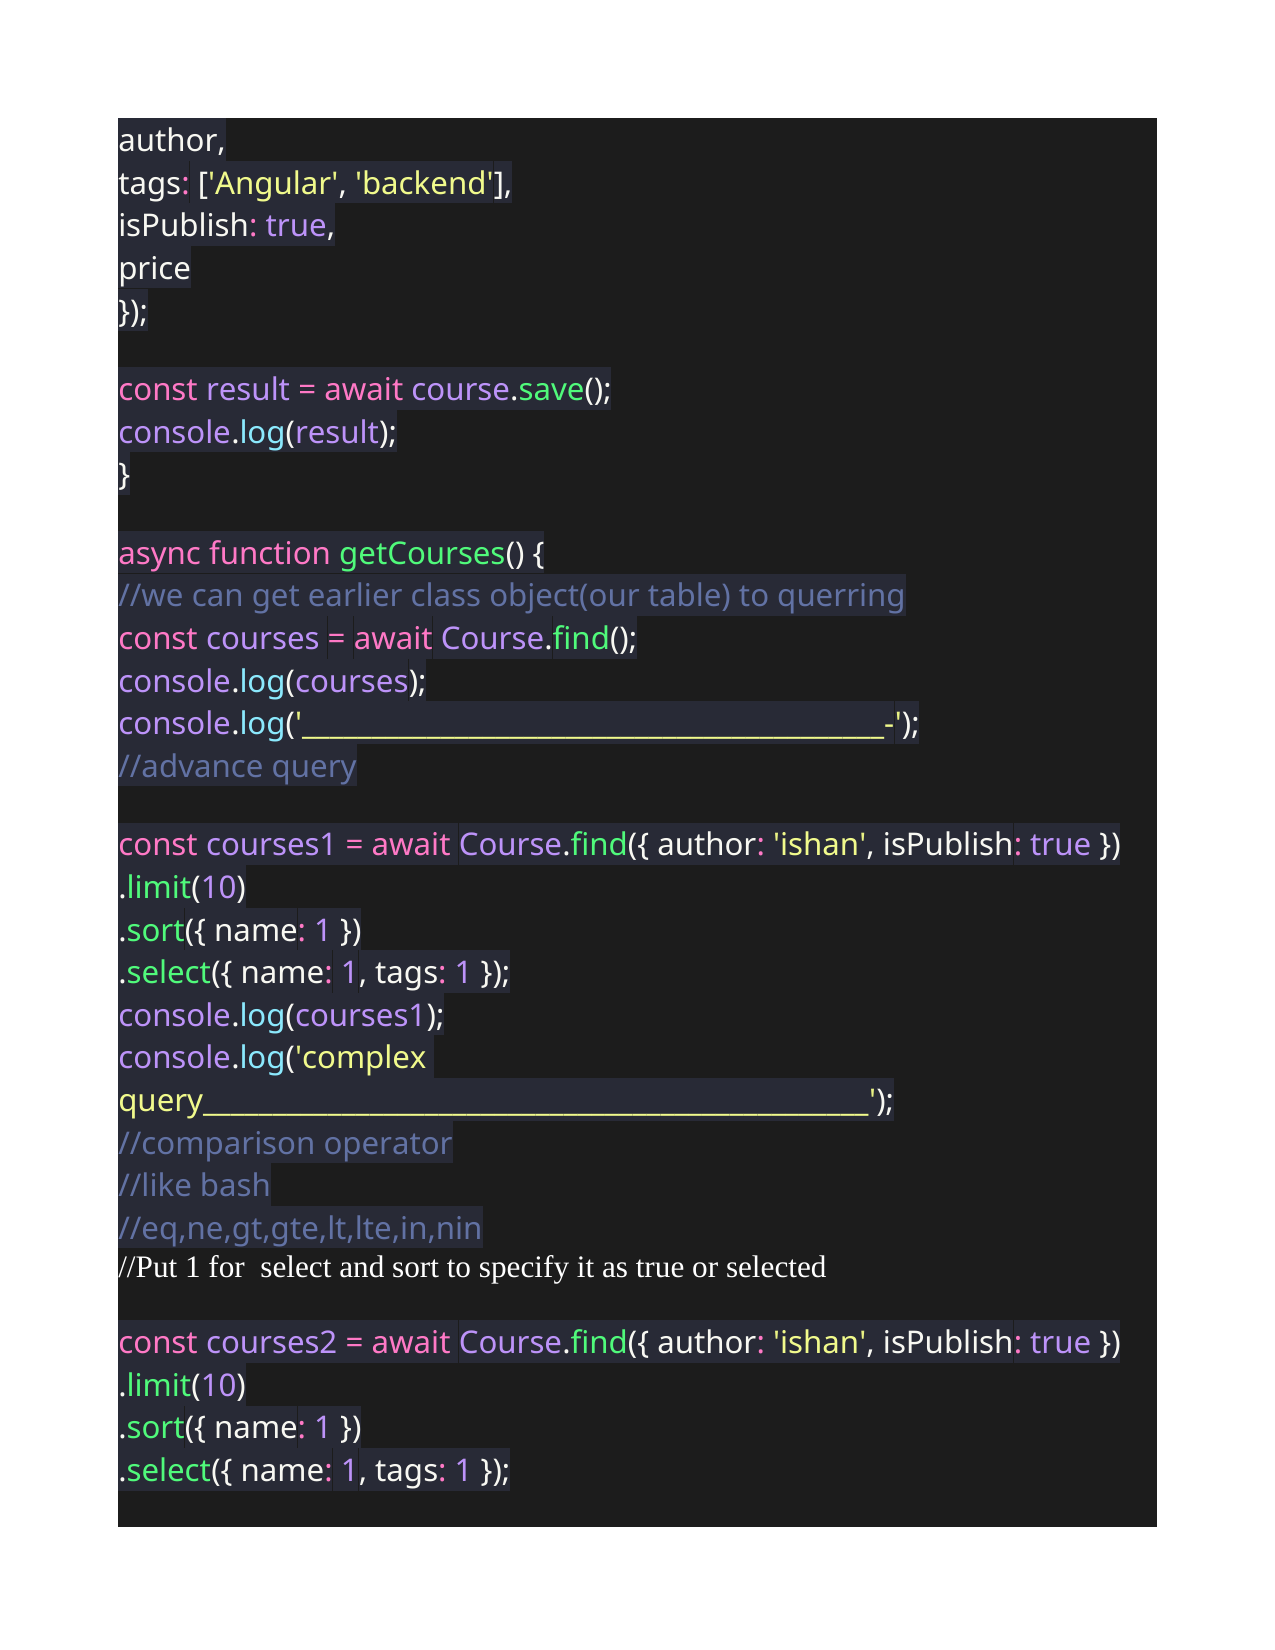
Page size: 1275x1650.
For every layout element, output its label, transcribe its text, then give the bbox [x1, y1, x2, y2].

text //advance query [118, 744, 1157, 786]
text //like bash [118, 1163, 1157, 1206]
text const courses1 = await Course.find({ author: 'ishan', isPublish: true }) [118, 822, 1157, 865]
text } [118, 452, 1157, 495]
text //comparison operator [118, 1121, 1157, 1163]
text .select({ name: 1, tags: 1 }); [118, 950, 1157, 993]
text //Put 1 for select and sort to specify it as true or selected [118, 1248, 1157, 1284]
text console.log('__________________________________________-'); [118, 701, 1157, 744]
text //eq,ne,gt,gte,lt,lte,in,nin [118, 1206, 1157, 1248]
text console.log(courses); [118, 659, 1157, 701]
text .limit(10) [118, 865, 1157, 908]
text console.log(courses1); [118, 993, 1157, 1035]
text //we can get earlier class object(our table) to querring [118, 573, 1157, 616]
text const result = await course.save(); [118, 367, 1157, 410]
text price [118, 246, 1157, 288]
text .sort({ name: 1 }) [118, 1406, 1157, 1448]
text .select({ name: 1, tags: 1 }); [118, 1448, 1157, 1491]
text async function getCourses() { [118, 531, 1157, 573]
text .limit(10) [118, 1363, 1157, 1406]
text console.log(result); [118, 410, 1157, 452]
text const courses2 = await Course.find({ author: 'ishan', isPublish: true }) [118, 1320, 1157, 1363]
text .sort({ name: 1 }) [118, 908, 1157, 950]
text const courses = await Course.find(); [118, 616, 1157, 659]
text isPublish: true, [118, 203, 1157, 246]
text console.log('complex query________________________________________________'); [118, 1035, 1157, 1121]
text }); [118, 288, 1157, 331]
text tags: ['Angular', 'backend'], [118, 161, 1157, 203]
text author, [118, 118, 1157, 161]
